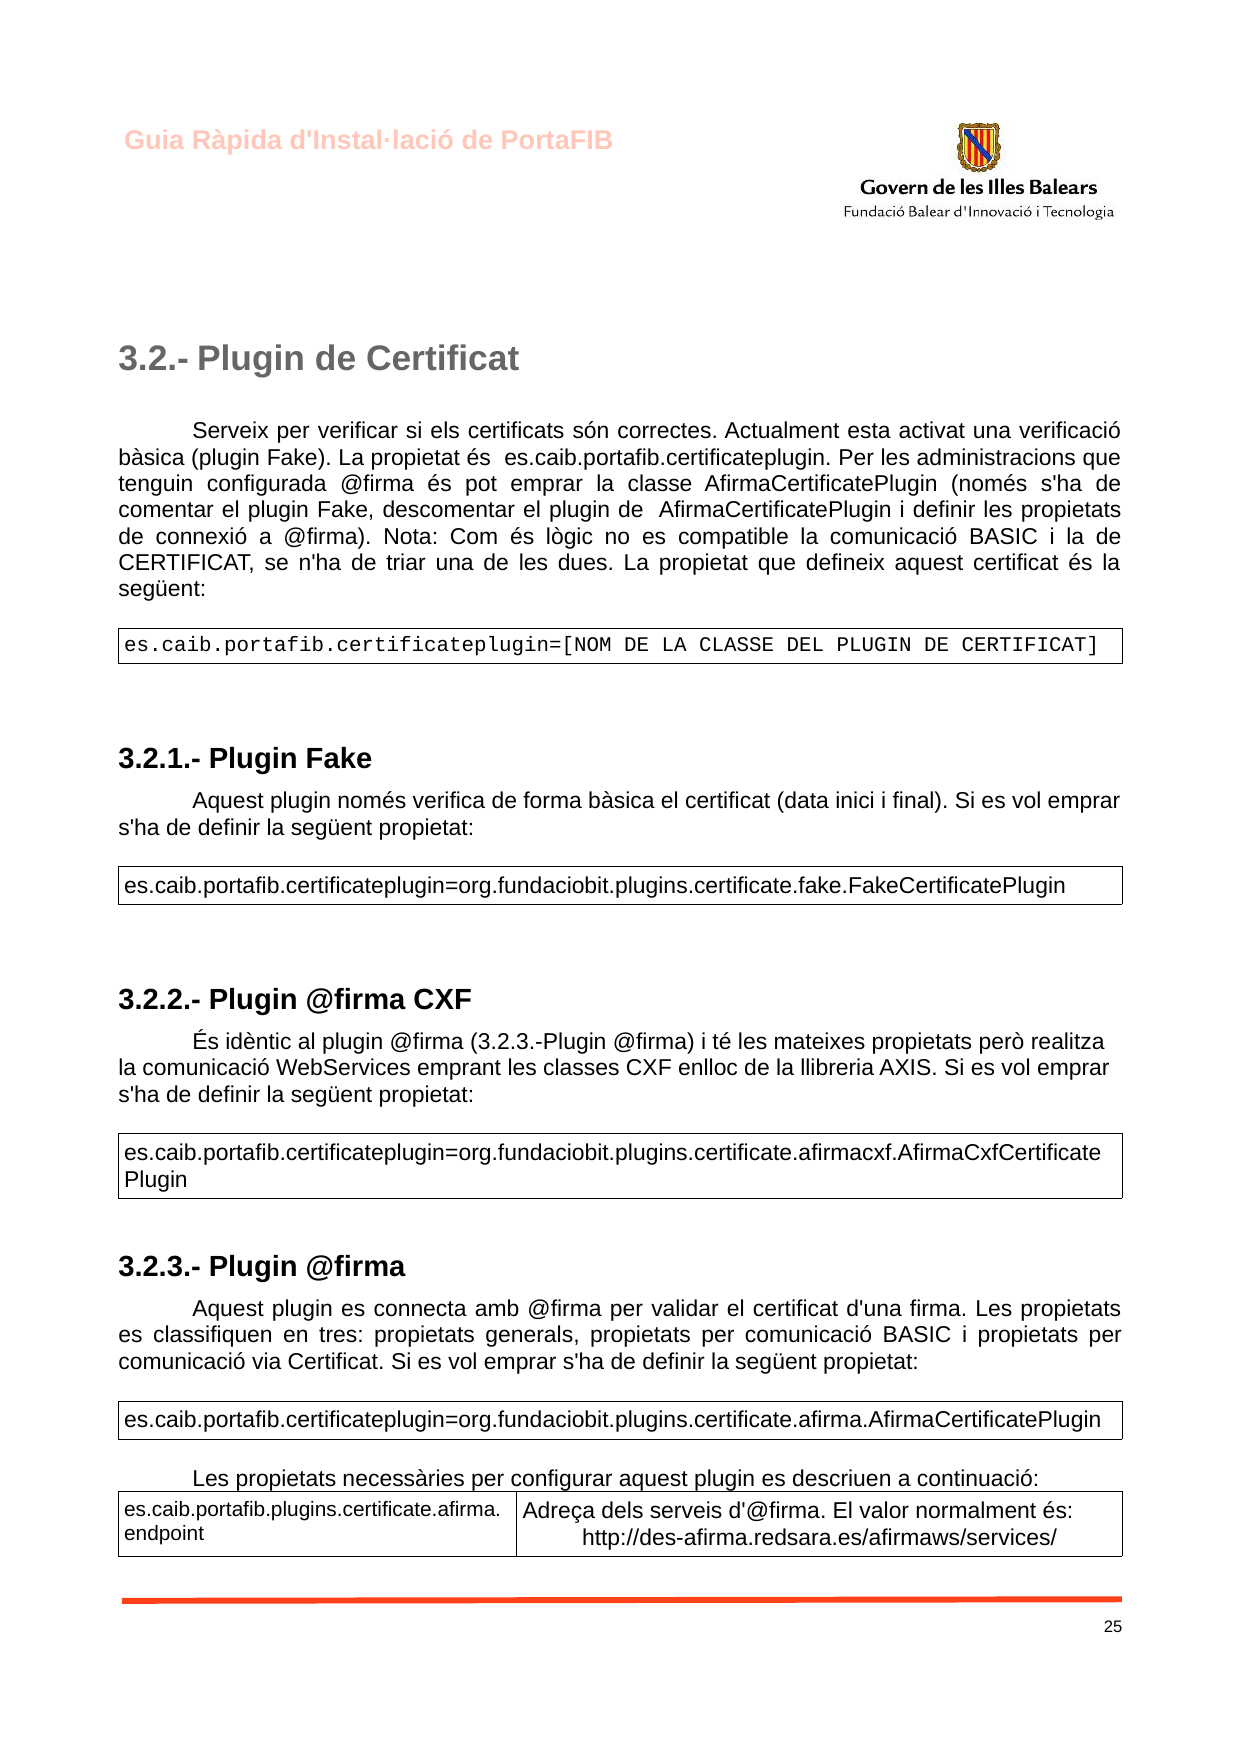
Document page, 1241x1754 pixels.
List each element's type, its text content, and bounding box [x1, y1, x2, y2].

text Les propietats necessàries per configurar aquest plugin es descriuen a continuació: [118, 1465, 1122, 1491]
text És idèntic al plugin @firma (3.2.3Plugin @firma) i té les mateixes propietats però realitza la comunicació WebServices emprant les classes CXF enlloc de la llibreria AXIS. Si es vol emprar s'ha de definir la següent propietat: [118, 1028, 1122, 1107]
table_header es.caib.portafib.certificateplugin=org.fundaciobit.plugins.certificate.afirmacxf.AfirmaCxfCertificatePlugin [119, 1134, 1122, 1198]
table_header es.caib.portafib.certificateplugin=[NOM DE LA CLASSE DEL PLUGIN DE CERTIFICAT] [119, 629, 1122, 663]
subtitle Plugin @firma CXF [118, 982, 1122, 1015]
table_header es.caib.portafib.certificateplugin=org.fundaciobit.plugins.certificate.fake.FakeCertificatePlugin [119, 867, 1122, 904]
table_header es.caib.portafib.certificateplugin=org.fundaciobit.plugins.certificate.afirma.AfirmaCertificatePlugin [119, 1402, 1122, 1438]
subtitle Plugin de Certificat [118, 338, 1122, 378]
subtitle Plugin Fake [118, 741, 1122, 774]
table_header es.caib.portafib.plugins.certificate.afirma.endpoint [119, 1492, 516, 1556]
text Serveix per verificar si els certificats són correctes. Actualment esta activat una verificació bàsica (plugin Fake). La propietat és es.caib.portafib.certificateplugin. Per les administracions que tenguin configurada @firma és pot emprar la classe AfirmaCertificatePlugin (només s'ha de comentar el plugin Fake, descomentar el plugin de AfirmaCertificatePlugin i definir les propietats de connexió a @firma). Nota: Com és lògic no es compatible la comunicació BASIC i la de CERTIFICAT, se n'ha de triar una de les dues. La propietat que defineix aquest certificat és la següent: [118, 417, 1122, 602]
table_header Adreça dels serveis d'@firma. El valor normalment és: http://des-afirma.redsara.es/afirmaws/services/ [517, 1492, 1122, 1556]
text Aquest plugin només verifica de forma bàsica el certificat (data inici i final). Si es vol emprar s'ha de definir la següent propietat: [118, 787, 1122, 840]
subtitle Plugin @firma [118, 1249, 1122, 1283]
text Aquest plugin es connecta amb @firma per validar el certificat d'una firma. Les propietats es classifiquen en tres: propietats generals, propietats per comunicació BASIC i propietats per comunicació via Certificat. Si es vol emprar s'ha de definir la següent propietat: [118, 1295, 1122, 1374]
picture [840, 123, 1117, 220]
